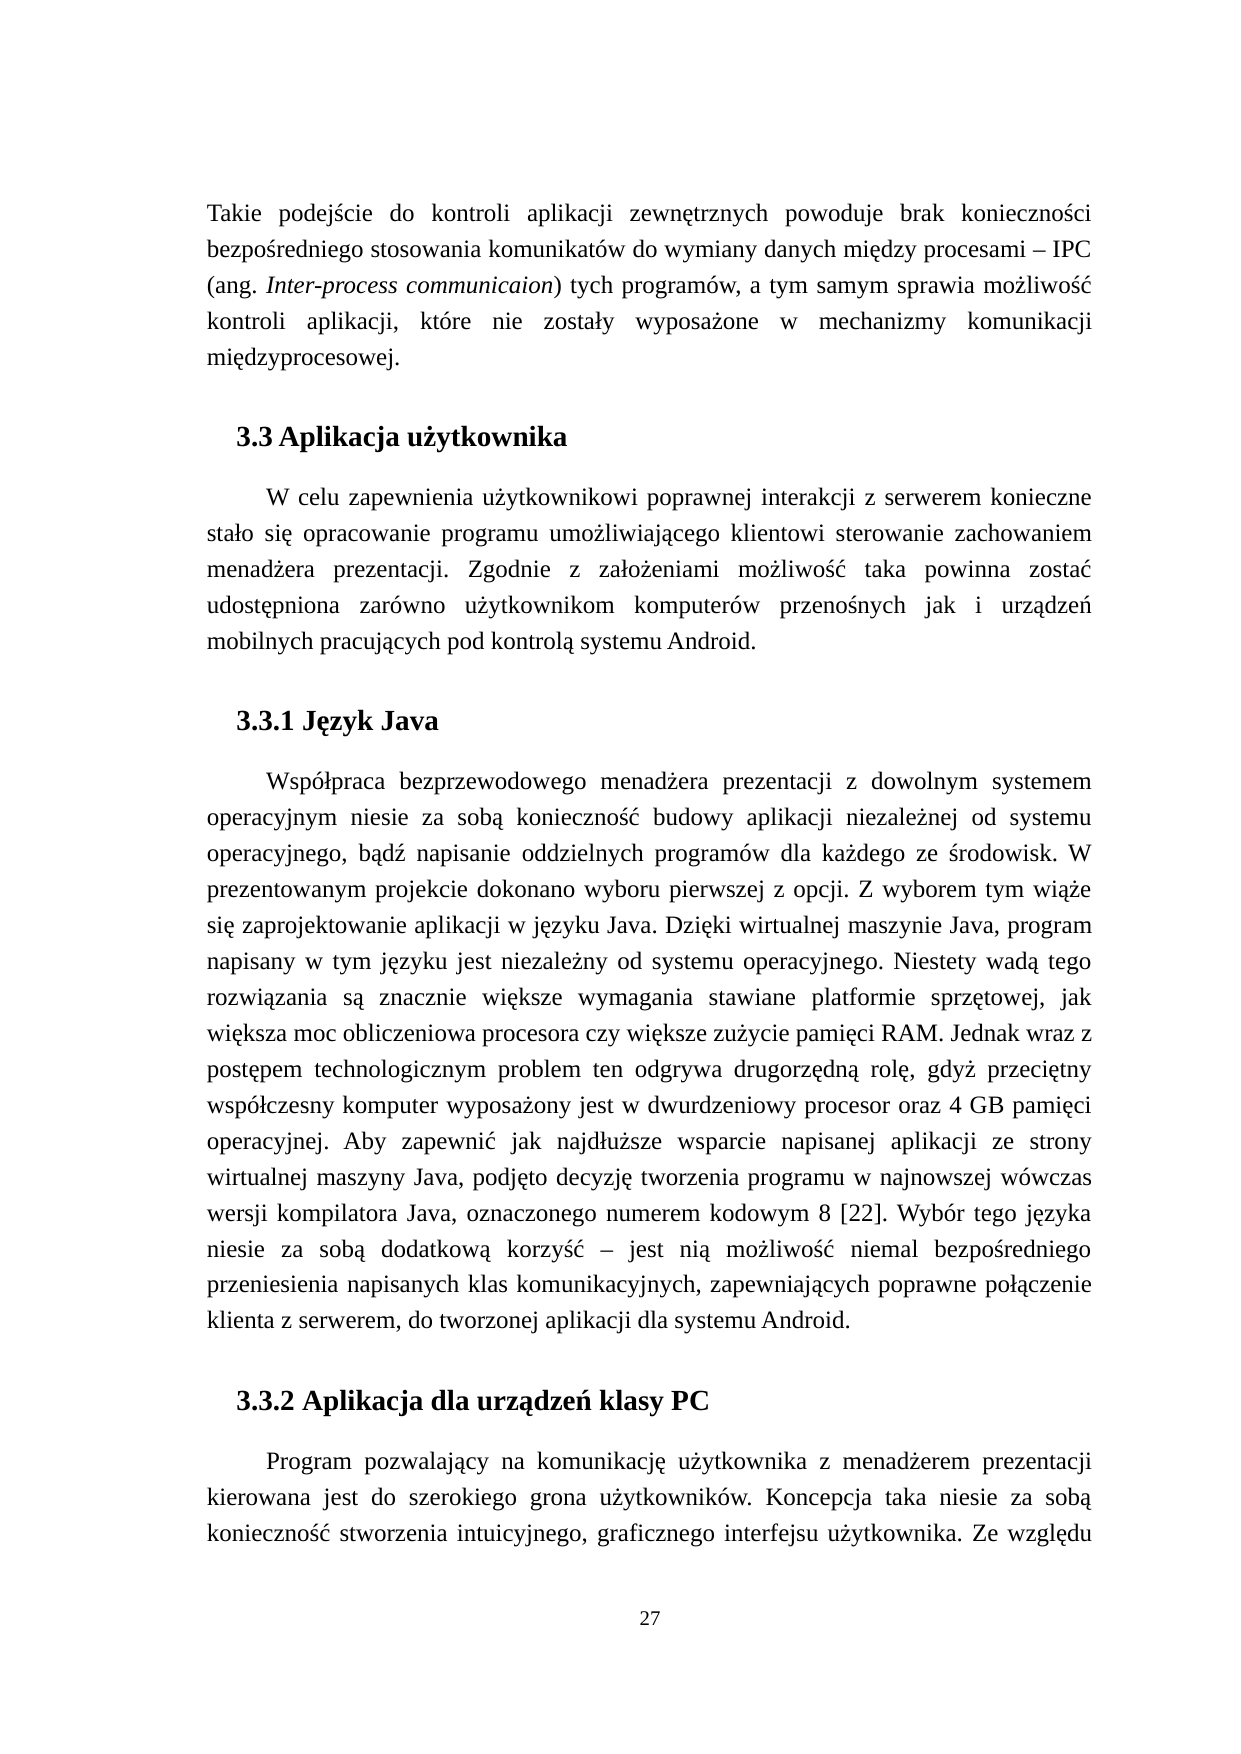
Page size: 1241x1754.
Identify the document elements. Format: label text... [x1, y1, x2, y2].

text Takie podejście do kontroli aplikacji zewnętrznych powoduje brak konieczności bezpośredniego stosowania komunikatów do wymiany danych między procesami – IPC (ang. Inter-process communicaion) tych programów, a tym samym sprawia możliwość kontroli aplikacji, które nie zostały wyposażone w mechanizmy komunikacji międzyprocesowej. [207, 198, 1093, 371]
subtitle 3.3.2 Aplikacja dla urządzeń klasy PC [207, 1383, 1093, 1416]
subtitle 3.3 Aplikacja użytkownika [207, 419, 1093, 453]
text Program pozwalający na komunikację użytkownika z menadżerem prezentacji kierowana jest do szerokiego grona użytkowników. Koncepcja taka niesie za sobą konieczność stworzenia intuicyjnego, graficznego interfejsu użytkownika. Ze względu [207, 1446, 1093, 1546]
text W celu zapewnienia użytkownikowi poprawnej interakcji z serwerem konieczne stało się opracowanie programu umożliwiającego klientowi sterowanie zachowaniem menadżera prezentacji. Zgodnie z założeniami możliwość taka powinna zostać udostępniona zarówno użytkownikom komputerów przenośnych jak i urządzeń mobilnych pracujących pod kontrolą systemu Android. [207, 482, 1093, 655]
subtitle 3.3.1 Język Java [207, 703, 1093, 737]
text Współpraca bezprzewodowego menadżera prezentacji z dowolnym systemem operacyjnym niesie za sobą konieczność budowy aplikacji niezależnej od systemu operacyjnego, bądź napisanie oddzielnych programów dla każdego ze środowisk. W prezentowanym projekcie dokonano wyboru pierwszej z opcji. Z wyborem tym wiąże się zaprojektowanie aplikacji w języku Java. Dzięki wirtualnej maszynie Java, program napisany w tym języku jest niezależny od systemu operacyjnego. Niestety wadą tego rozwiązania są znacznie większe wymagania stawiane platformie sprzętowej, jak większa moc obliczeniowa procesora czy większe zużycie pamięci RAM. Jednak wraz z postępem technologicznym problem ten odgrywa drugorzędną rolę, gdyż przeciętny współczesny komputer wyposażony jest w dwurdzeniowy procesor oraz 4 GB pamięci operacyjnej. Aby zapewnić jak najdłuższe wsparcie napisanej aplikacji ze strony wirtualnej maszyny Java, podjęto decyzję tworzenia programu w najnowszej wówczas wersji kompilatora Java, oznaczonego numerem kodowym 8 [22]. Wybór tego języka niesie za sobą dodatkową korzyść – jest nią możliwość niemal bezpośredniego przeniesienia napisanych klas komunikacyjnych, zapewniających poprawne połączenie klienta z serwerem, do tworzonej aplikacji dla systemu Android. [207, 766, 1093, 1334]
